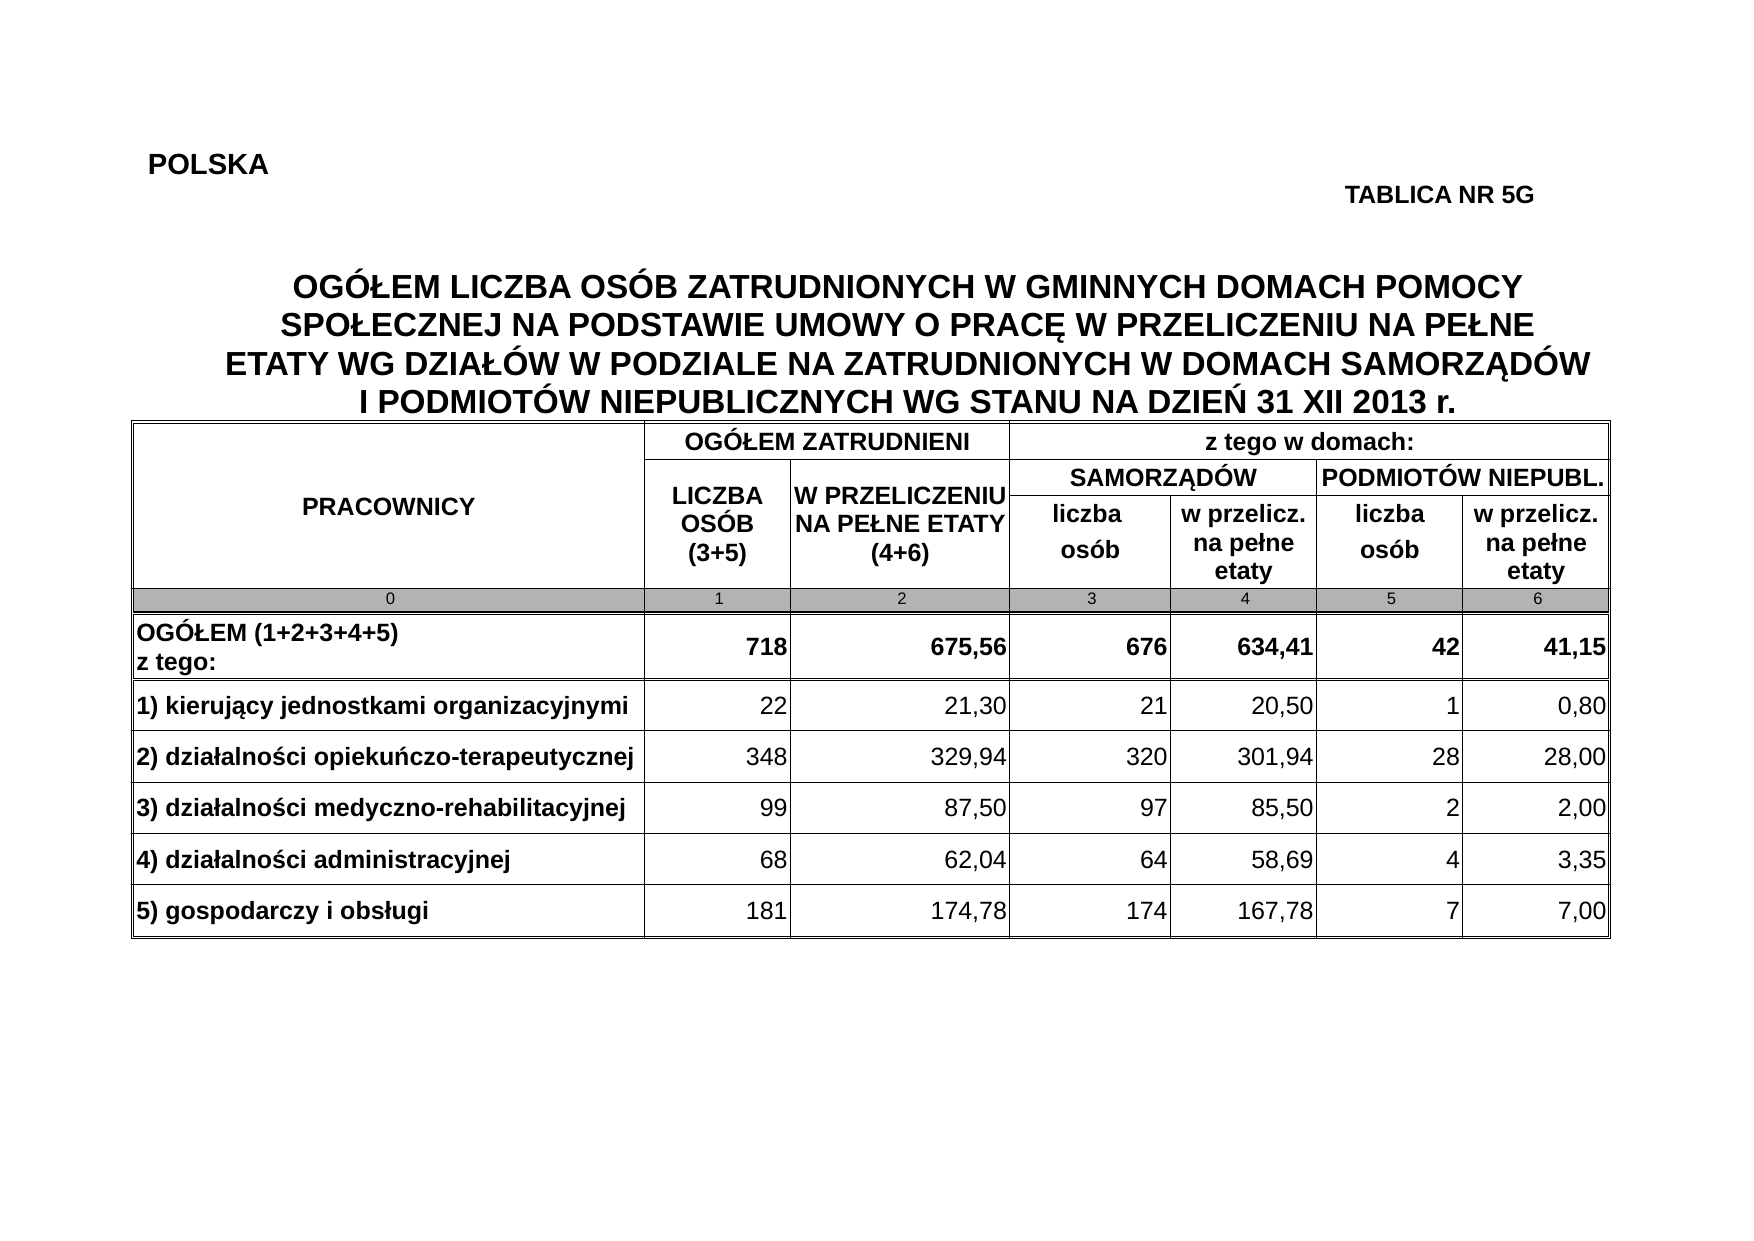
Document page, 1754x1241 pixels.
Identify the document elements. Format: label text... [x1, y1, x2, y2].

table_header PRACOWNICY [134, 424, 644, 588]
table_cell liczba osób [1317, 496, 1462, 588]
table_cell 42 [1317, 615, 1462, 678]
table_cell SAMORZĄDÓW [1010, 460, 1316, 494]
table_cell 3,35 [1463, 834, 1608, 884]
table_cell OGÓŁEM (1+2+3+4+5) z tego: [134, 615, 644, 678]
table_cell 2) działalności opiekuńczo-terapeutycznej [134, 731, 644, 782]
table_cell 675,56 [791, 615, 1009, 678]
table_cell 181 [645, 885, 790, 936]
table_cell 348 [645, 731, 790, 782]
table_cell 3 [1010, 589, 1170, 611]
subtitle I PODMIOTÓW NIEPUBLICZNYCH WG STANU NA DZIEŃ 31 XII 2013 r. [148, 382, 1668, 420]
table_cell 0,80 [1463, 681, 1608, 730]
table_cell 28 [1317, 731, 1462, 782]
table_cell 1 [645, 589, 790, 611]
subtitle OGÓŁEM LICZBA OSÓB ZATRUDNIONYCH W GMINNYCH DOMACH POMOCY [148, 267, 1668, 305]
table_cell 174,78 [791, 885, 1009, 936]
table_cell 634,41 [1171, 615, 1316, 678]
table_cell 1 [1317, 681, 1462, 730]
table_cell PODMIOTÓW NIEPUBL. [1317, 460, 1608, 494]
table_cell 41,15 [1463, 615, 1608, 678]
table_cell w przelicz. na pełne etaty [1171, 496, 1316, 588]
table_cell 97 [1010, 783, 1170, 832]
table_cell 320 [1010, 731, 1170, 782]
table_header z tego w domach: [1010, 424, 1608, 458]
table_cell 174 [1010, 885, 1170, 936]
table_cell 62,04 [791, 834, 1009, 884]
table_cell 1) kierujący jednostkami organizacyjnymi [134, 681, 644, 730]
table_cell 167,78 [1171, 885, 1316, 936]
table_cell 718 [645, 615, 790, 678]
text TABLICA NR 5G [148, 180, 1668, 209]
table_cell 4) działalności administracyjnej [134, 834, 644, 884]
table_cell 5 [1317, 589, 1462, 611]
table_cell 99 [645, 783, 790, 832]
table_cell liczba osób [1010, 496, 1170, 588]
table_cell 85,50 [1171, 783, 1316, 832]
table_cell LICZBA OSÓB (3+5) [645, 460, 790, 588]
table_cell 21,30 [791, 681, 1009, 730]
table_cell 64 [1010, 834, 1170, 884]
table_cell 5) gospodarczy i obsługi [134, 885, 644, 936]
table_cell 3) działalności medyczno-rehabilitacyjnej [134, 783, 644, 832]
table_header OGÓŁEM ZATRUDNIENI [645, 424, 1009, 458]
subtitle ETATY WG DZIAŁÓW W PODZIALE NA ZATRUDNIONYCH W DOMACH SAMORZĄDÓW [148, 343, 1668, 382]
table_cell 6 [1463, 589, 1608, 611]
text POLSKA [148, 147, 1668, 180]
table_cell 2 [1317, 783, 1462, 832]
table_cell 87,50 [791, 783, 1009, 832]
table_cell 28,00 [1463, 731, 1608, 782]
table_cell 21 [1010, 681, 1170, 730]
table_cell 301,94 [1171, 731, 1316, 782]
table_cell 2 [791, 589, 1009, 611]
table_cell 329,94 [791, 731, 1009, 782]
table_cell 4 [1171, 589, 1316, 611]
table_cell 676 [1010, 615, 1170, 678]
table_cell 0 [134, 589, 644, 611]
table_cell 20,50 [1171, 681, 1316, 730]
table_cell W PRZELICZENIU NA PEŁNE ETATY (4+6) [791, 460, 1009, 588]
table_cell 68 [645, 834, 790, 884]
table_cell 7,00 [1463, 885, 1608, 936]
table_cell 7 [1317, 885, 1462, 936]
table_cell 58,69 [1171, 834, 1316, 884]
table_cell 4 [1317, 834, 1462, 884]
subtitle SPOŁECZNEJ NA PODSTAWIE UMOWY O PRACĘ W PRZELICZENIU NA PEŁNE [148, 305, 1668, 343]
table_cell 2,00 [1463, 783, 1608, 832]
table_cell 22 [645, 681, 790, 730]
table_cell w przelicz. na pełne etaty [1463, 496, 1608, 588]
